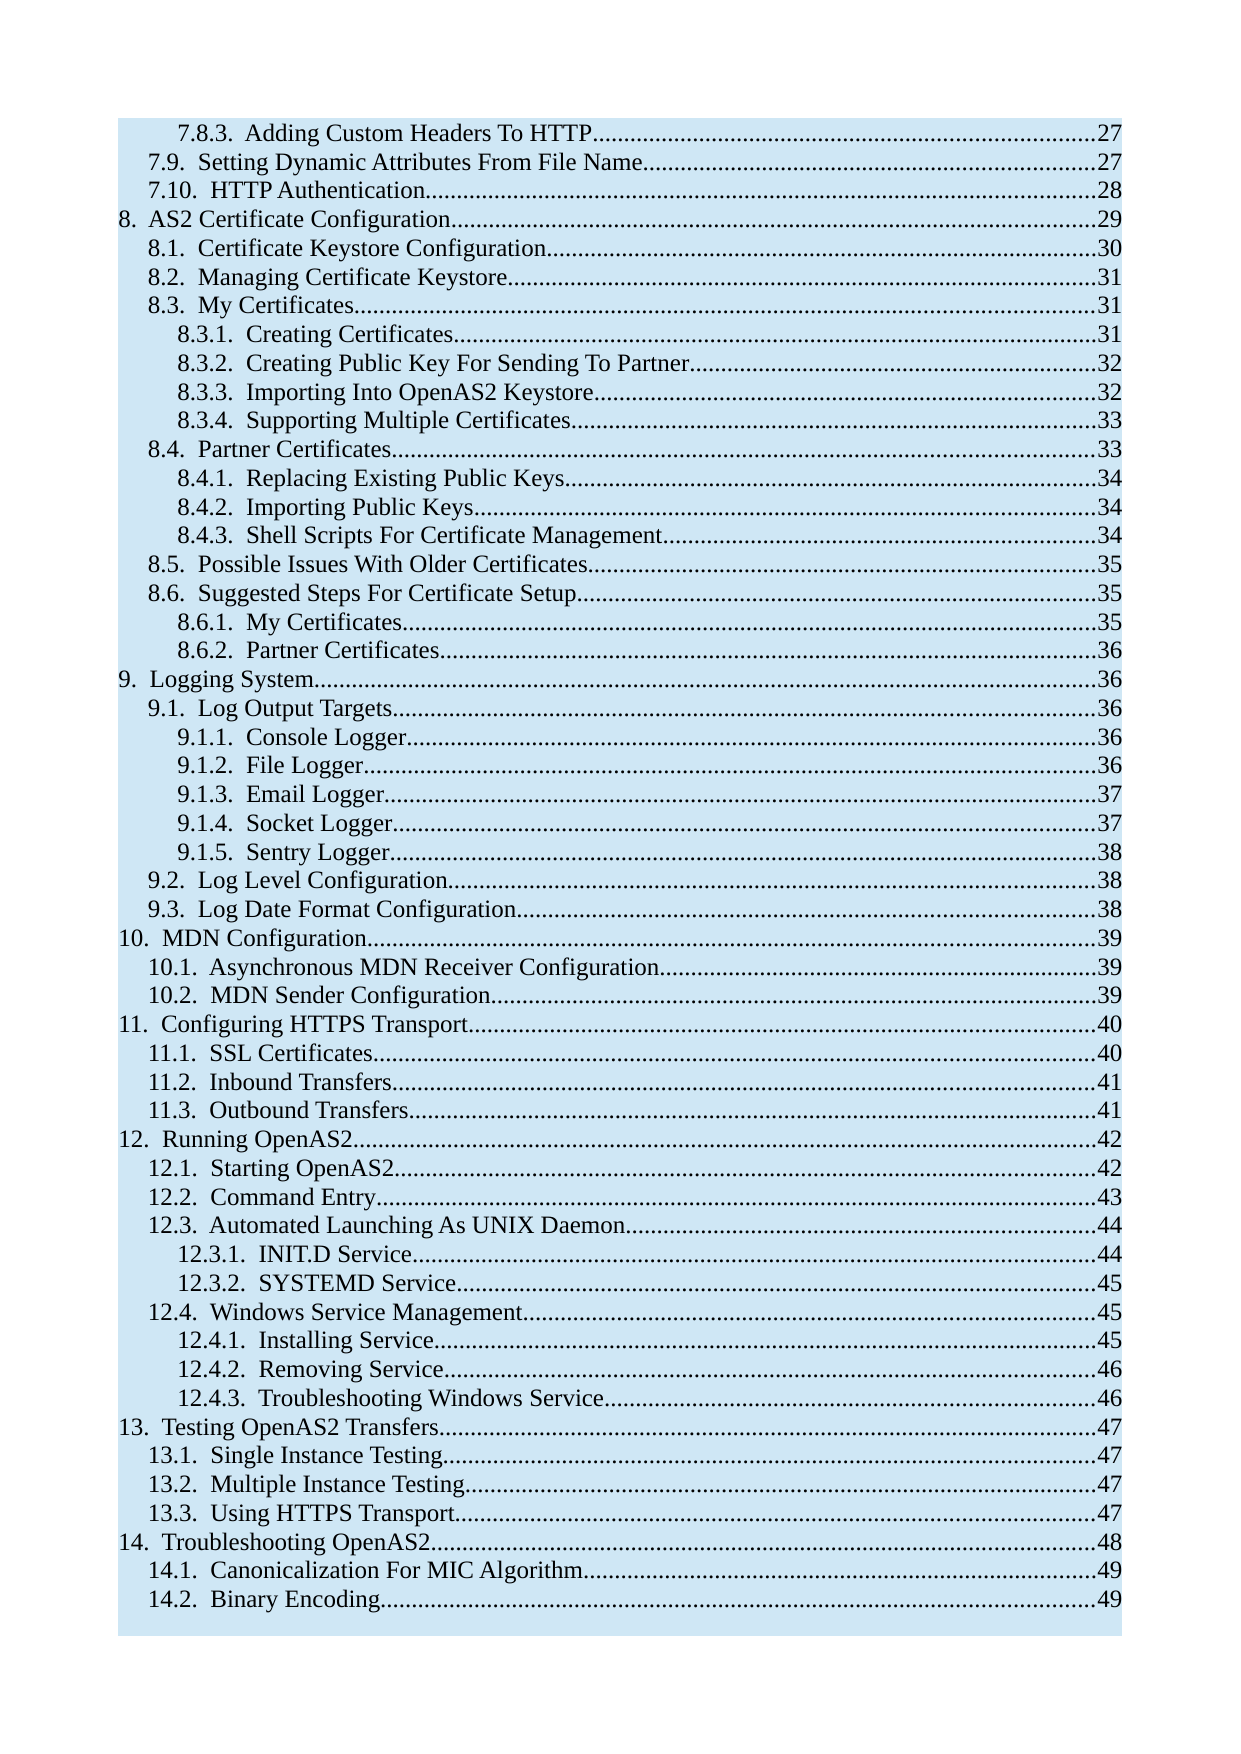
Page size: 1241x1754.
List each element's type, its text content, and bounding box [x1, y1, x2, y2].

text 8.4.1. Replacing Existing Public Keys 34 [177, 463, 1122, 492]
text 9.3. Log Date Format Configuration 38 [148, 894, 1122, 923]
text 12.4.1. Installing Service 45 [177, 1326, 1122, 1354]
text 8.3.4. Supporting Multiple Certificates 33 [177, 406, 1122, 434]
text 11. Configuring HTTPS Transport 40 [118, 1009, 1122, 1038]
text 7.9. Setting Dynamic Attributes From File Name 27 [148, 147, 1122, 176]
text 12.1. Starting OpenAS2 42 [148, 1153, 1122, 1182]
text 14.1. Canonicalization For MIC Algorithm 49 [148, 1556, 1122, 1584]
text 9. Logging System 36 [118, 664, 1122, 693]
text 7.10. HTTP Authentication 28 [148, 176, 1122, 204]
text 9.2. Log Level Configuration 38 [148, 866, 1122, 894]
text 12.3.1. INIT.D Service 44 [177, 1239, 1122, 1268]
text 11.1. SSL Certificates 40 [148, 1038, 1122, 1067]
text 8.3. My Certificates 31 [148, 291, 1122, 319]
text 8.4.3. Shell Scripts For Certificate Management 34 [177, 521, 1122, 549]
text 8.3.3. Importing Into OpenAS2 Keystore 32 [177, 377, 1122, 406]
text 8.6.1. My Certificates 35 [177, 607, 1122, 636]
text 8.3.1. Creating Certificates 31 [177, 319, 1122, 348]
text 14.2. Binary Encoding 49 [148, 1584, 1122, 1613]
text 9.1.3. Email Logger 37 [177, 779, 1122, 808]
text 12.3.2. SYSTEMD Service 45 [177, 1268, 1122, 1297]
text 12.3. Automated Launching As UNIX Daemon 44 [148, 1211, 1122, 1239]
text 8. AS2 Certificate Configuration 29 [118, 204, 1122, 233]
text 12.4.3. Troubleshooting Windows Service 46 [177, 1383, 1122, 1412]
text 10. MDN Configuration 39 [118, 923, 1122, 952]
text 9.1.5. Sentry Logger 38 [177, 837, 1122, 866]
text 12.4. Windows Service Management 45 [148, 1297, 1122, 1326]
text 12.2. Command Entry 43 [148, 1182, 1122, 1211]
text 8.4.2. Importing Public Keys 34 [177, 492, 1122, 521]
text 13.3. Using HTTPS Transport 47 [148, 1498, 1122, 1527]
text 8.4. Partner Certificates 33 [148, 434, 1122, 463]
text 8.5. Possible Issues With Older Certificates 35 [148, 549, 1122, 578]
text 14. Troubleshooting OpenAS2 48 [118, 1527, 1122, 1556]
text 13.1. Single Instance Testing 47 [148, 1441, 1122, 1469]
text 10.1. Asynchronous MDN Receiver Configuration 39 [148, 952, 1122, 981]
text 9.1.4. Socket Logger 37 [177, 808, 1122, 837]
text 8.6.2. Partner Certificates 36 [177, 636, 1122, 664]
text 12.4.2. Removing Service 46 [177, 1354, 1122, 1383]
text 9.1.2. File Logger 36 [177, 751, 1122, 779]
text 9.1.1. Console Logger 36 [177, 722, 1122, 751]
text 8.2. Managing Certificate Keystore 31 [148, 262, 1122, 291]
text 13.2. Multiple Instance Testing 47 [148, 1469, 1122, 1498]
text 13. Testing OpenAS2 Transfers 47 [118, 1412, 1122, 1441]
text 10.2. MDN Sender Configuration 39 [148, 981, 1122, 1009]
text 12. Running OpenAS2 42 [118, 1124, 1122, 1153]
text 7.8.3. Adding Custom Headers To HTTP 27 [177, 118, 1122, 147]
text 8.1. Certificate Keystore Configuration 30 [148, 233, 1122, 262]
text 8.6. Suggested Steps For Certificate Setup 35 [148, 578, 1122, 607]
text 11.2. Inbound Transfers 41 [148, 1067, 1122, 1096]
text 11.3. Outbound Transfers 41 [148, 1096, 1122, 1124]
text 9.1. Log Output Targets 36 [148, 693, 1122, 722]
text 8.3.2. Creating Public Key For Sending To Partner 32 [177, 348, 1122, 377]
